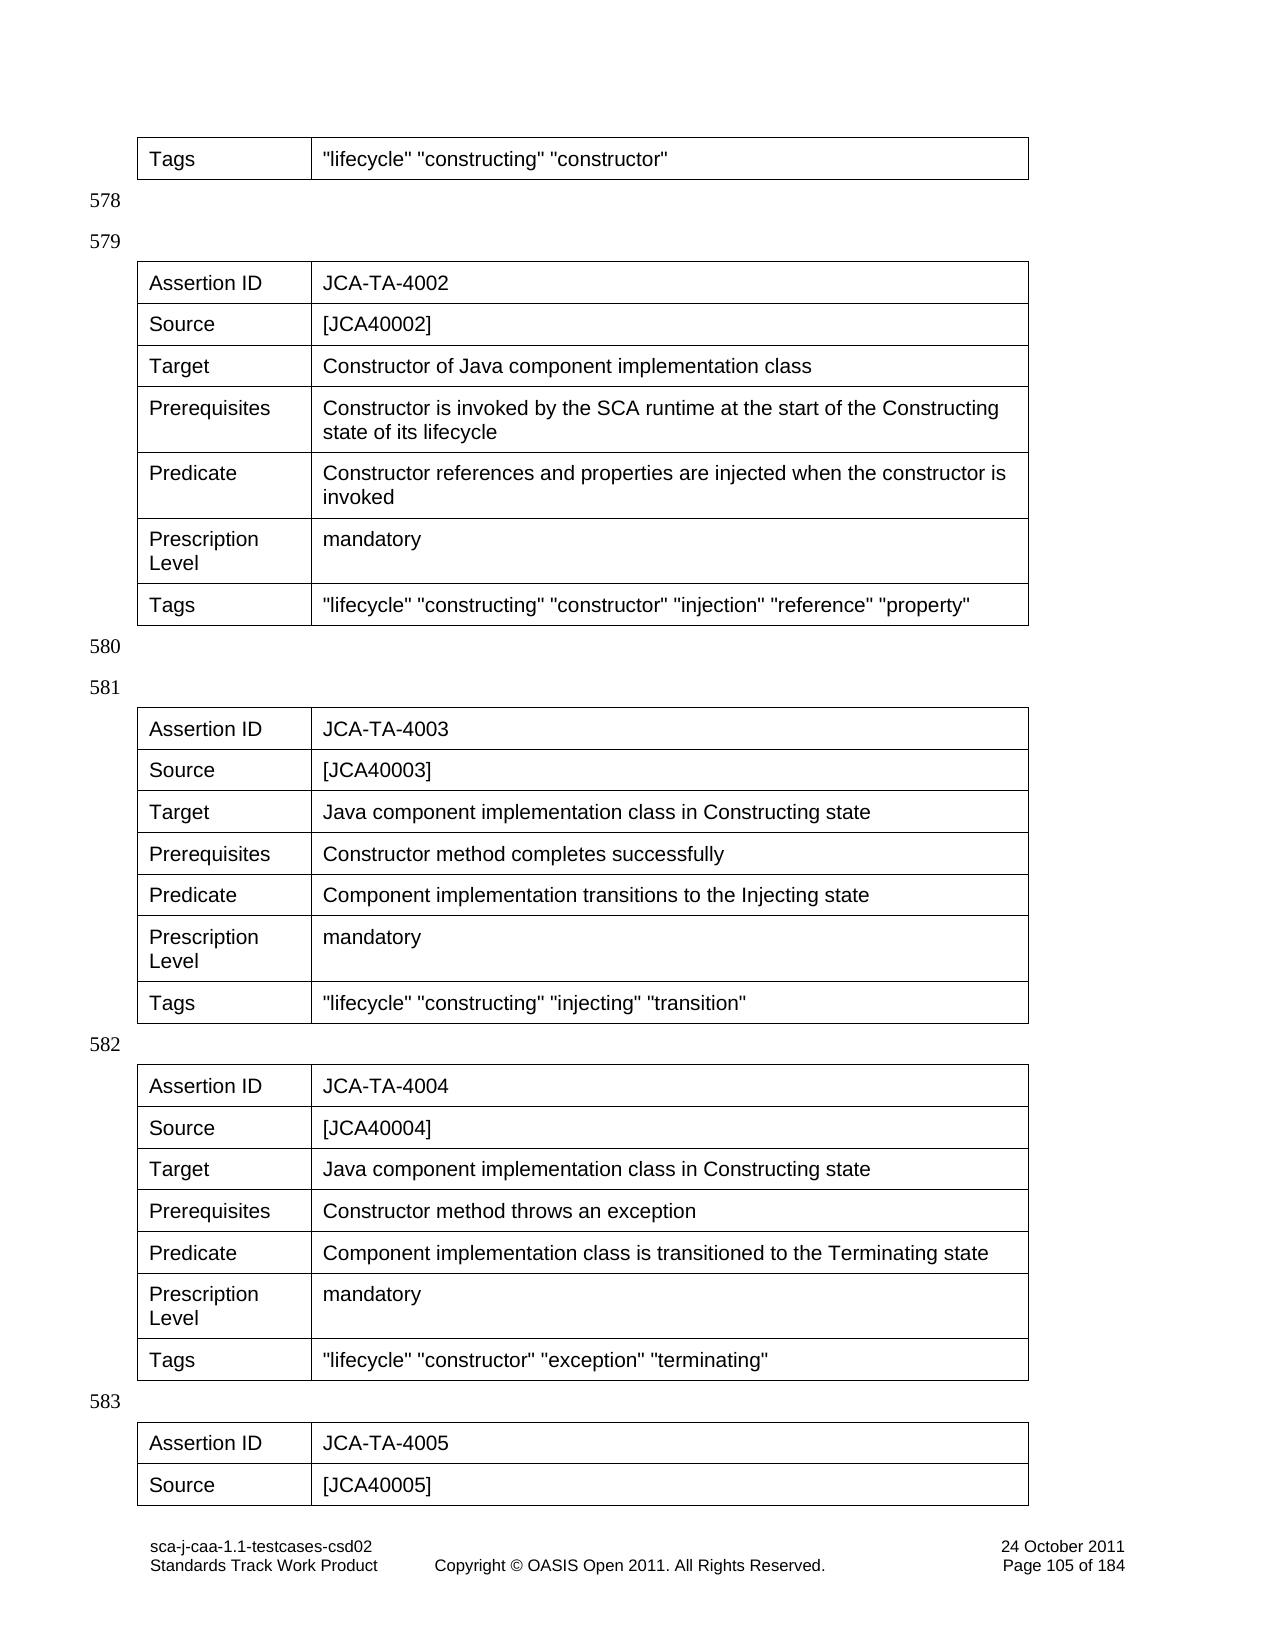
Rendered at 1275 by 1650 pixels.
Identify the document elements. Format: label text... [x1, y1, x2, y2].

table_cell Tags [138, 982, 311, 1023]
table_header JCA-TA-4005 [312, 1423, 1028, 1463]
table_cell Source [138, 1464, 311, 1505]
table_header JCA-TA-4003 [312, 708, 1028, 749]
table_cell Prerequisites [138, 833, 311, 874]
table_cell [JCA40003] [312, 750, 1028, 790]
table_cell Prescription Level [138, 519, 311, 583]
table_header Assertion ID [138, 262, 311, 303]
table_cell [JCA40004] [312, 1107, 1028, 1148]
table_cell Constructor of Java component implementation class [312, 346, 1028, 386]
table_cell Source [138, 1107, 311, 1148]
table_cell Constructor method throws an exception [312, 1190, 1028, 1231]
table_cell [JCA40005] [312, 1464, 1028, 1505]
table_cell Tags [138, 138, 311, 179]
table_cell Predicate [138, 875, 311, 915]
table_cell Target [138, 346, 311, 386]
table_header JCA-TA-4002 [312, 262, 1028, 303]
table_cell Java component implementation class in Constructing state [312, 1149, 1028, 1189]
table_cell Java component implementation class in Constructing state [312, 791, 1028, 832]
table_cell Constructor references and properties are injected when the constructor is invoked [312, 453, 1028, 517]
table_header Assertion ID [138, 1423, 311, 1463]
table_cell "lifecycle" "constructing" "constructor" [312, 138, 1028, 179]
table_cell Prerequisites [138, 387, 311, 452]
table_cell Predicate [138, 453, 311, 517]
table_cell [JCA40002] [312, 304, 1028, 344]
table_cell Target [138, 1149, 311, 1189]
table_cell Prescription Level [138, 1274, 311, 1338]
table_cell "lifecycle" "constructing" "injecting" "transition" [312, 982, 1028, 1023]
table_cell Tags [138, 1339, 311, 1380]
table_cell Prerequisites [138, 1190, 311, 1231]
table_header JCA-TA-4004 [312, 1065, 1028, 1106]
table_cell Component implementation transitions to the Injecting state [312, 875, 1028, 915]
table_cell mandatory [312, 519, 1028, 583]
table_cell Predicate [138, 1232, 311, 1273]
table_cell Target [138, 791, 311, 832]
table_cell Tags [138, 584, 311, 625]
table_header Assertion ID [138, 708, 311, 749]
table_cell Source [138, 304, 311, 344]
table_header Assertion ID [138, 1065, 311, 1106]
table_cell "lifecycle" "constructing" "constructor" "injection" "reference" "property" [312, 584, 1028, 625]
table_cell Prescription Level [138, 916, 311, 981]
table_cell "lifecycle" "constructor" "exception" "terminating" [312, 1339, 1028, 1380]
table_cell mandatory [312, 1274, 1028, 1338]
table_cell Source [138, 750, 311, 790]
table_cell Constructor method completes successfully [312, 833, 1028, 874]
table_cell Component implementation class is transitioned to the Terminating state [312, 1232, 1028, 1273]
table_cell Constructor is invoked by the SCA runtime at the start of the Constructing state of its lifecycle [312, 387, 1028, 452]
table_cell mandatory [312, 916, 1028, 981]
